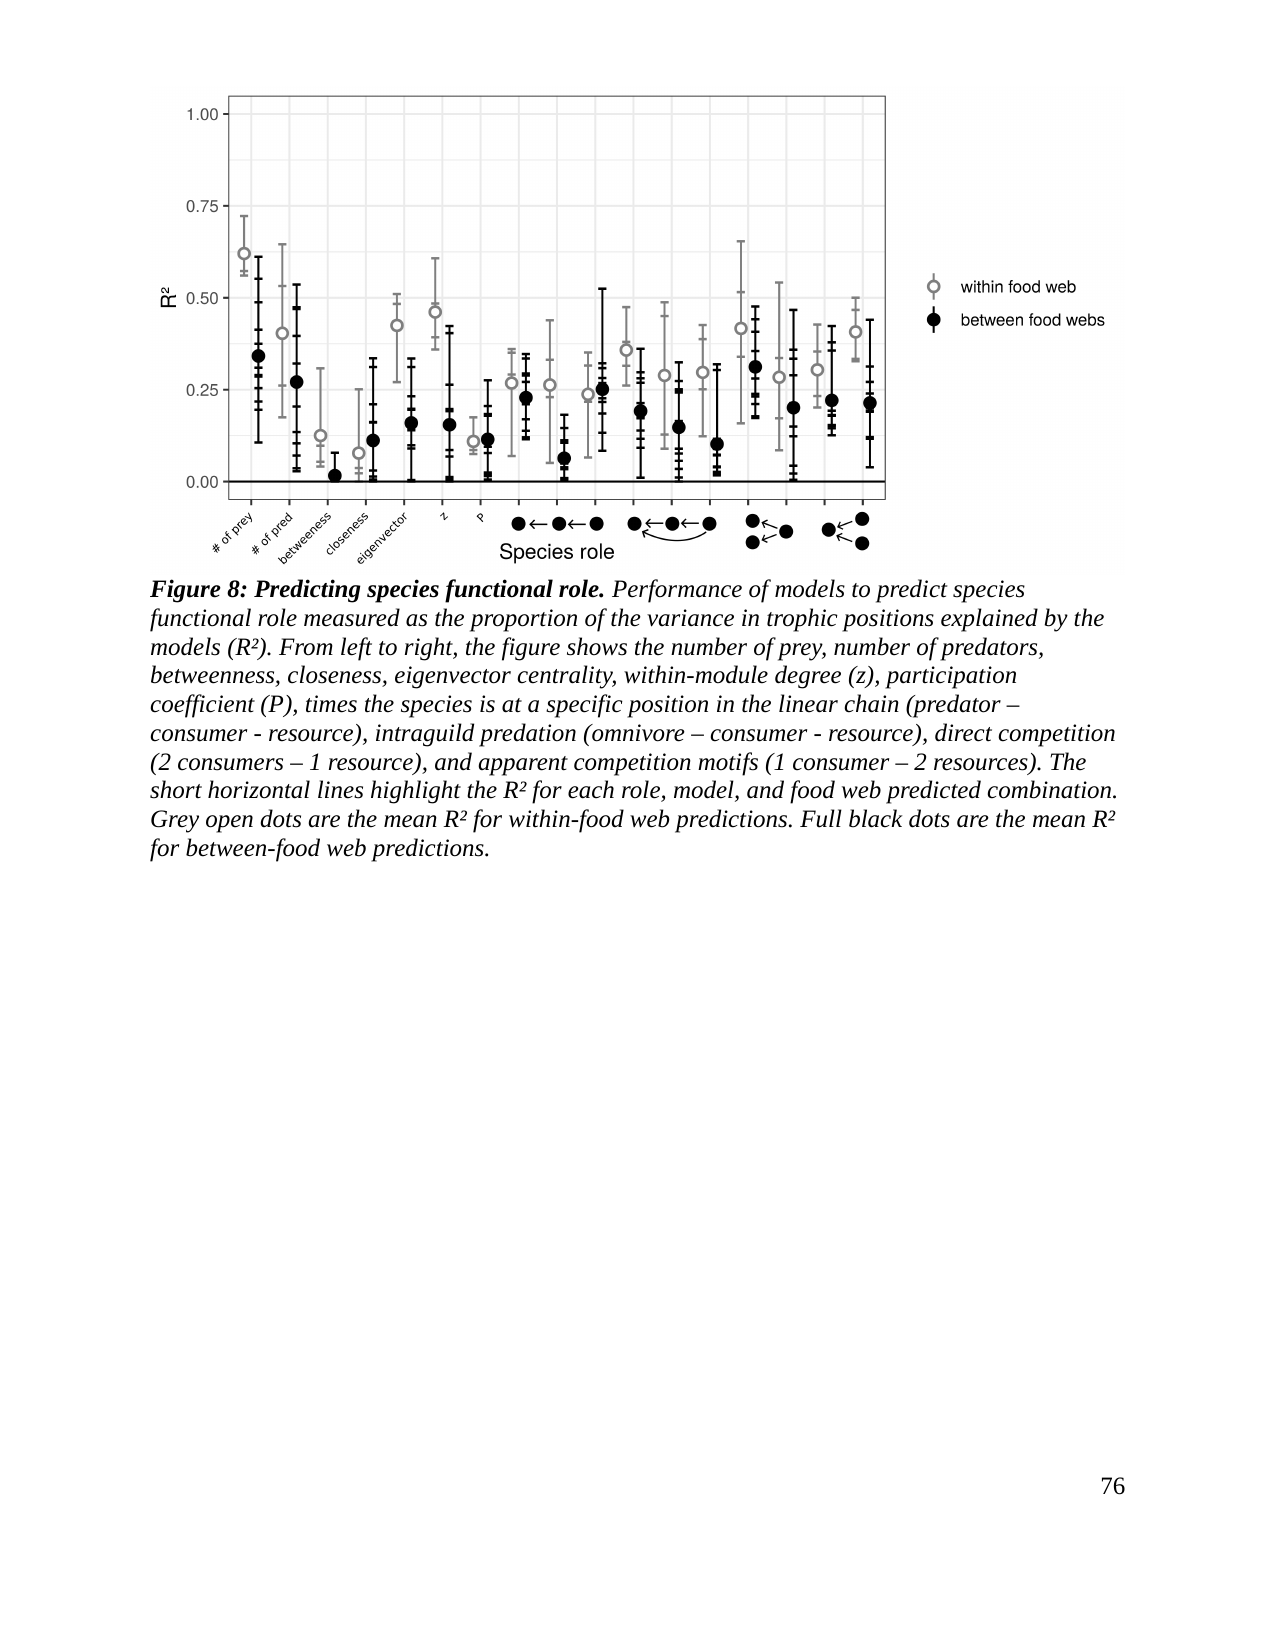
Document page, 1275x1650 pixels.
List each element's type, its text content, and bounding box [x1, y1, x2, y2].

text Figure 8: Predicting species functional role. Performance of models to predict species functional role measured as the proportion of the variance in trophic positions explained by the models (R²). From left to right, the figure shows the number of prey, number of predators, betweenness, closeness, eigenvector centrality, within-module degree (z), participation coefficient (P), times the species is at a specific position in the linear chain (predator – consumer - resource), intraguild predation (omnivore – consumer - resource), direct competition (2 consumers – 1 resource), and apparent competition motifs (1 consumer – 2 resources). The short horizontal lines highlight the R² for each role, model, and food web predicted combination. Grey open dots are the mean R² for within-food web predictions. Full black dots are the mean R² for between-food web predictions. [150, 575, 1125, 862]
picture [150, 86, 1125, 575]
